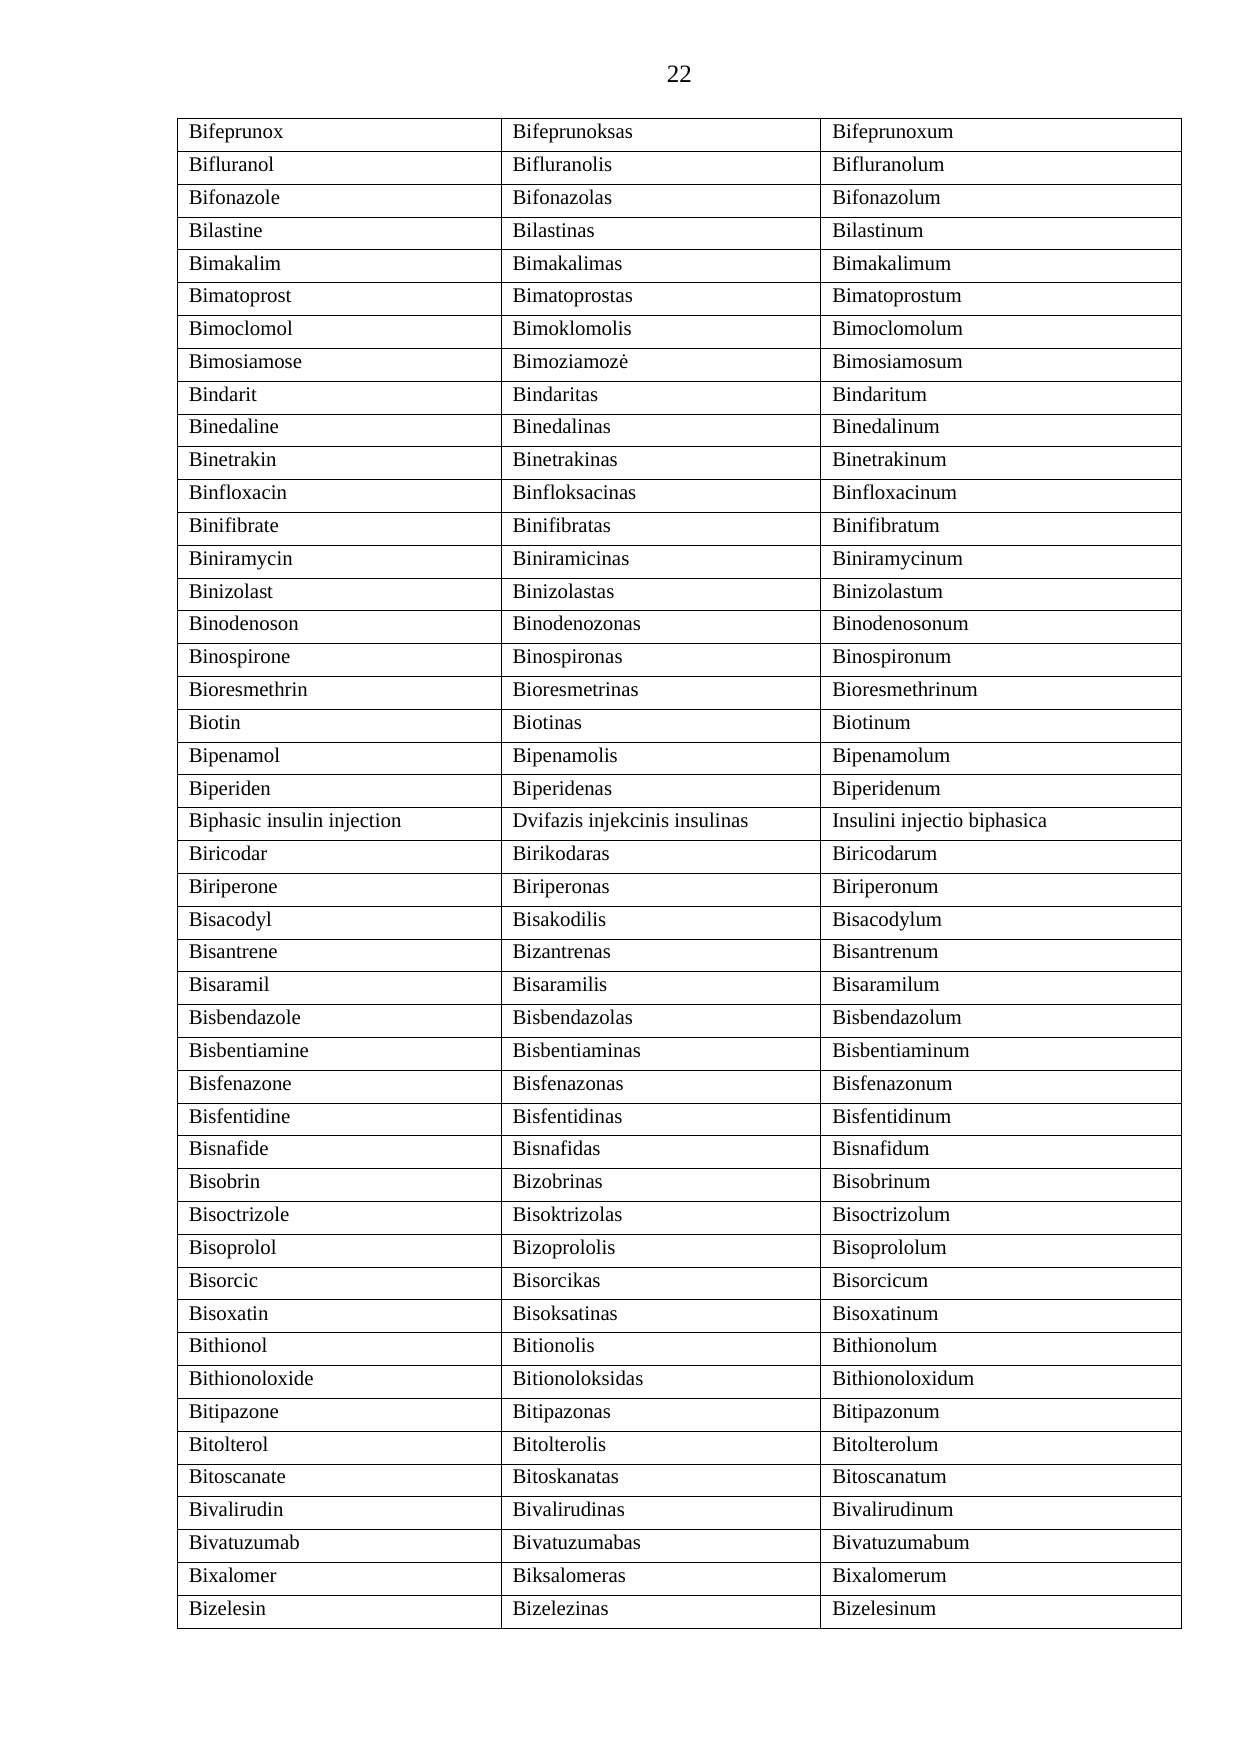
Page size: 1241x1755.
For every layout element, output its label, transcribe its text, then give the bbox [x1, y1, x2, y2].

table_cell Bizelezinas [502, 1596, 820, 1627]
table_cell Biotinas [502, 710, 820, 742]
table_cell Biriperonas [502, 874, 820, 906]
table_cell Bisobrinum [821, 1169, 1181, 1201]
table_cell Bivatuzumab [178, 1530, 501, 1562]
table_cell Bitoscanate [178, 1465, 501, 1496]
table_cell Bitoscanatum [821, 1465, 1181, 1496]
table_cell Biricodar [178, 841, 501, 873]
table_cell Bitipazonas [502, 1399, 820, 1431]
table_cell Bisnafidum [821, 1136, 1181, 1168]
table_cell Biotinum [821, 710, 1181, 742]
table_cell Biniramycinum [821, 546, 1181, 577]
table_cell Binedaline [178, 415, 501, 446]
table_cell Bisaramilum [821, 972, 1181, 1004]
table_cell Bizelesin [178, 1596, 501, 1627]
table_cell Bindarit [178, 382, 501, 413]
table_cell Bimoklomolis [502, 316, 820, 348]
table_cell Bixalomerum [821, 1563, 1181, 1595]
table_cell Bifeprunoksas [502, 119, 820, 151]
table_cell Dvifazis injekcinis insulinas [502, 808, 820, 840]
table_cell Bitionolis [502, 1333, 820, 1365]
table_cell Insulini injectio biphasica [821, 808, 1181, 840]
table_cell Bitipazonum [821, 1399, 1181, 1431]
table_cell Bifonazolas [502, 185, 820, 217]
table_cell Binetrakinum [821, 447, 1181, 479]
table_cell Bizobrinas [502, 1169, 820, 1201]
table_cell Biperidenum [821, 775, 1181, 807]
table_cell Bisantrene [178, 940, 501, 971]
table_cell Bisfenazonum [821, 1071, 1181, 1102]
table_cell Bisorcikas [502, 1268, 820, 1299]
table_cell Bimakalimum [821, 250, 1181, 282]
table_cell Bitolterol [178, 1432, 501, 1463]
table_cell Bisorcicum [821, 1268, 1181, 1299]
table_cell Binedalinum [821, 415, 1181, 446]
table_cell Bifeprunoxum [821, 119, 1181, 151]
table_cell Binizolastas [502, 579, 820, 610]
table_cell Bisfentidinas [502, 1104, 820, 1135]
table_cell Bisoxatinum [821, 1300, 1181, 1332]
table_cell Bimosiamosum [821, 349, 1181, 381]
table_cell Bitolterolum [821, 1432, 1181, 1463]
table_cell Biricodarum [821, 841, 1181, 873]
table_cell Bisoprololum [821, 1235, 1181, 1267]
table_cell Binospironum [821, 644, 1181, 676]
table_cell Bisfentidinum [821, 1104, 1181, 1135]
table_cell Bindaritum [821, 382, 1181, 413]
table_cell Bivalirudin [178, 1497, 501, 1529]
table_cell Bisoxatin [178, 1300, 501, 1332]
table_cell Bimoziamozė [502, 349, 820, 381]
table_cell Bitionoloksidas [502, 1366, 820, 1398]
table_cell Bithionolum [821, 1333, 1181, 1365]
table_cell Bithionoloxidum [821, 1366, 1181, 1398]
table_cell Bisaramilis [502, 972, 820, 1004]
table_cell Binizolastum [821, 579, 1181, 610]
table_cell Bimatoprostas [502, 283, 820, 315]
table_cell Binfloksacinas [502, 480, 820, 512]
table_cell Bimatoprostum [821, 283, 1181, 315]
table_cell Bimosiamose [178, 349, 501, 381]
table_cell Binfloxacinum [821, 480, 1181, 512]
table_cell Bisbendazolum [821, 1005, 1181, 1037]
table_cell Bithionoloxide [178, 1366, 501, 1398]
table_cell Bithionol [178, 1333, 501, 1365]
table_cell Bilastinas [502, 218, 820, 249]
table_cell Biniramycin [178, 546, 501, 577]
table_cell Bioresmethrin [178, 677, 501, 709]
table_cell Bimatoprost [178, 283, 501, 315]
table_cell Bizantrenas [502, 940, 820, 971]
table_cell Bisbendazolas [502, 1005, 820, 1037]
table_cell Bimoclomolum [821, 316, 1181, 348]
table_cell Bifluranol [178, 152, 501, 184]
table_cell Biotin [178, 710, 501, 742]
table_cell Binetrakinas [502, 447, 820, 479]
table_cell Biriperonum [821, 874, 1181, 906]
table_cell Biperiden [178, 775, 501, 807]
table_cell Bisoctrizole [178, 1202, 501, 1234]
table_cell Bisbendazole [178, 1005, 501, 1037]
table_cell Biperidenas [502, 775, 820, 807]
table_cell Bilastinum [821, 218, 1181, 249]
table_cell Binifibrate [178, 513, 501, 545]
table_cell Binospirone [178, 644, 501, 676]
table_cell Binetrakin [178, 447, 501, 479]
table_cell Bixalomer [178, 1563, 501, 1595]
table_cell Bisfenazonas [502, 1071, 820, 1102]
table_cell Bizoprololis [502, 1235, 820, 1267]
table_cell Bimakalimas [502, 250, 820, 282]
table_cell Bifonazolum [821, 185, 1181, 217]
table_cell Bivalirudinas [502, 1497, 820, 1529]
table_cell Bifluranolis [502, 152, 820, 184]
table_cell Binodenozonas [502, 611, 820, 643]
table_cell Bipenamolum [821, 743, 1181, 774]
table_cell Bisnafidas [502, 1136, 820, 1168]
table_cell Binospironas [502, 644, 820, 676]
table_cell Binedalinas [502, 415, 820, 446]
table_cell Bifeprunox [178, 119, 501, 151]
table_cell Bipenamol [178, 743, 501, 774]
table_cell Binfloxacin [178, 480, 501, 512]
table_cell Biniramicinas [502, 546, 820, 577]
table_cell Bisoktrizolas [502, 1202, 820, 1234]
table_cell Biksalomeras [502, 1563, 820, 1595]
table_cell Bisacodyl [178, 907, 501, 938]
table_cell Bisbentiaminum [821, 1038, 1181, 1070]
table_cell Bisnafide [178, 1136, 501, 1168]
table_cell Bipenamolis [502, 743, 820, 774]
table_cell Bivatuzumabum [821, 1530, 1181, 1562]
table_cell Binifibratas [502, 513, 820, 545]
table_cell Bisfentidine [178, 1104, 501, 1135]
table_cell Bifluranolum [821, 152, 1181, 184]
table_cell Bitipazone [178, 1399, 501, 1431]
table_cell Bisobrin [178, 1169, 501, 1201]
table_cell Bitolterolis [502, 1432, 820, 1463]
table_cell Bivalirudinum [821, 1497, 1181, 1529]
table_cell Bioresmethrinum [821, 677, 1181, 709]
table_cell Binodenoson [178, 611, 501, 643]
table_cell Binizolast [178, 579, 501, 610]
table_cell Bizelesinum [821, 1596, 1181, 1627]
table_cell Bisoctrizolum [821, 1202, 1181, 1234]
table_cell Bivatuzumabas [502, 1530, 820, 1562]
table_cell Bioresmetrinas [502, 677, 820, 709]
table_cell Binifibratum [821, 513, 1181, 545]
table_cell Biriperone [178, 874, 501, 906]
table_cell Bisacodylum [821, 907, 1181, 938]
table_cell Bimoclomol [178, 316, 501, 348]
table_cell Bitoskanatas [502, 1465, 820, 1496]
table_cell Bimakalim [178, 250, 501, 282]
table_cell Bindaritas [502, 382, 820, 413]
table_cell Bifonazole [178, 185, 501, 217]
table_cell Bilastine [178, 218, 501, 249]
table_cell Birikodaras [502, 841, 820, 873]
table_cell Bisantrenum [821, 940, 1181, 971]
table_cell Bisbentiamine [178, 1038, 501, 1070]
table_cell Bisoprolol [178, 1235, 501, 1267]
table_cell Bisbentiaminas [502, 1038, 820, 1070]
table_cell Bisakodilis [502, 907, 820, 938]
table_cell Bisfenazone [178, 1071, 501, 1102]
table_cell Bisoksatinas [502, 1300, 820, 1332]
table_cell Biphasic insulin injection [178, 808, 501, 840]
table_cell Bisaramil [178, 972, 501, 1004]
table_cell Bisorcic [178, 1268, 501, 1299]
table_cell Binodenosonum [821, 611, 1181, 643]
